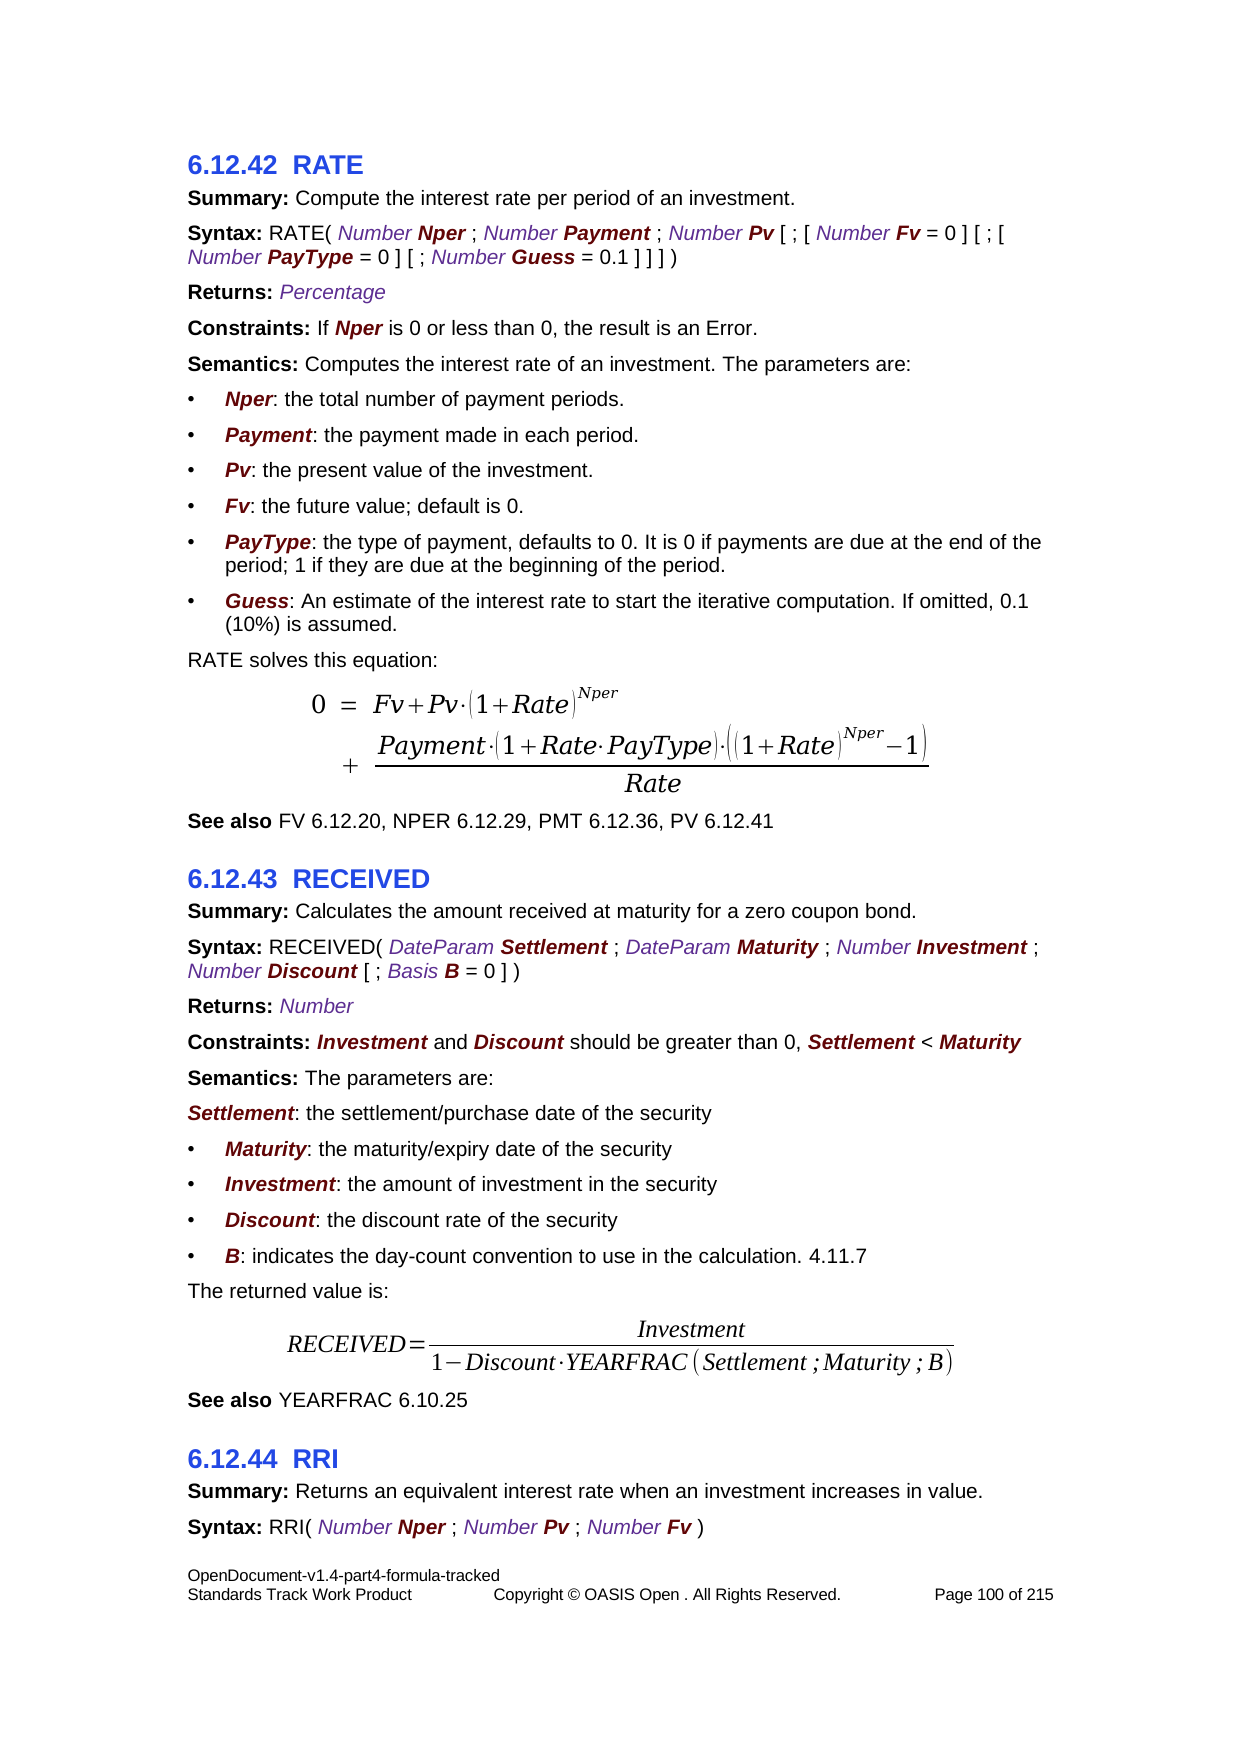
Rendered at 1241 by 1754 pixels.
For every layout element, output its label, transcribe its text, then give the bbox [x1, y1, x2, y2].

subtitle RATE [187, 150, 1053, 180]
text Syntax: RECEIVED( DateParam Settlement ; DateParam Maturity ; Number Investment ; Number Discount [ ; Basis B = 0 ] ) [187, 936, 1053, 983]
text Syntax: RATE( Number Nper ; Number Payment ; Number Pv [ ; [ Number Fv = 0 ] [ ; [ Number PayType = 0 ] [ ; Number Guess = 0.1 ] ] ] ) [187, 222, 1053, 269]
text Semantics: Computes the interest rate of an investment. The parameters are: [187, 352, 1053, 376]
list Fv: the future value; default is 0. [187, 494, 1053, 518]
subtitle RECEIVED [187, 864, 1053, 894]
text Summary: Compute the interest rate per period of an investment. [187, 186, 1053, 209]
list Nper: the total number of payment periods. [187, 388, 1053, 411]
text Constraints: If Nper is 0 or less than 0, the result is an Error. [187, 316, 1053, 340]
text The returned value is: [187, 1280, 1053, 1303]
subtitle RRI [187, 1443, 1053, 1473]
text Constraints: Investment and Discount should be greater than 0, Settlement < Maturity [187, 1030, 1053, 1054]
text Settlement: the settlement/purchase date of the security [187, 1102, 1053, 1125]
list Discount: the discount rate of the security [187, 1208, 1053, 1232]
text See also YEARFRAC 6.10.25 [187, 1389, 1053, 1412]
text Returns: Number [187, 995, 1053, 1018]
list Payment: the payment made in each period. [187, 423, 1053, 447]
text Semantics: The parameters are: [187, 1066, 1053, 1089]
list B: indicates the day-count convention to use in the calculation. 4.11.7 [187, 1244, 1053, 1268]
list Investment: the amount of investment in the security [187, 1173, 1053, 1196]
text RATE solves this equation: [187, 648, 1053, 672]
text Syntax: RRI( Number Nper ; Number Pv ; Number Fv ) [187, 1515, 1053, 1539]
text Returns: Percentage [187, 281, 1053, 304]
list PayType: the type of payment, defaults to 0. It is 0 if payments are due at the end of the period; 1 if they are due at the beginning of the period. [187, 530, 1053, 577]
text Summary: Calculates the amount received at maturity for a zero coupon bond. [187, 900, 1053, 923]
text See also FV 6.12.20, NPER 6.12.29, PMT 6.12.36, PV 6.12.41 [187, 809, 1053, 833]
list Maturity: the maturity/expiry date of the security [187, 1137, 1053, 1161]
list Pv: the present value of the investment. [187, 459, 1053, 482]
list Guess: An estimate of the interest rate to start the iterative computation. If omitted, 0.1 (10%) is assumed. [187, 589, 1053, 636]
text Summary: Returns an equivalent interest rate when an investment increases in value. [187, 1479, 1053, 1503]
